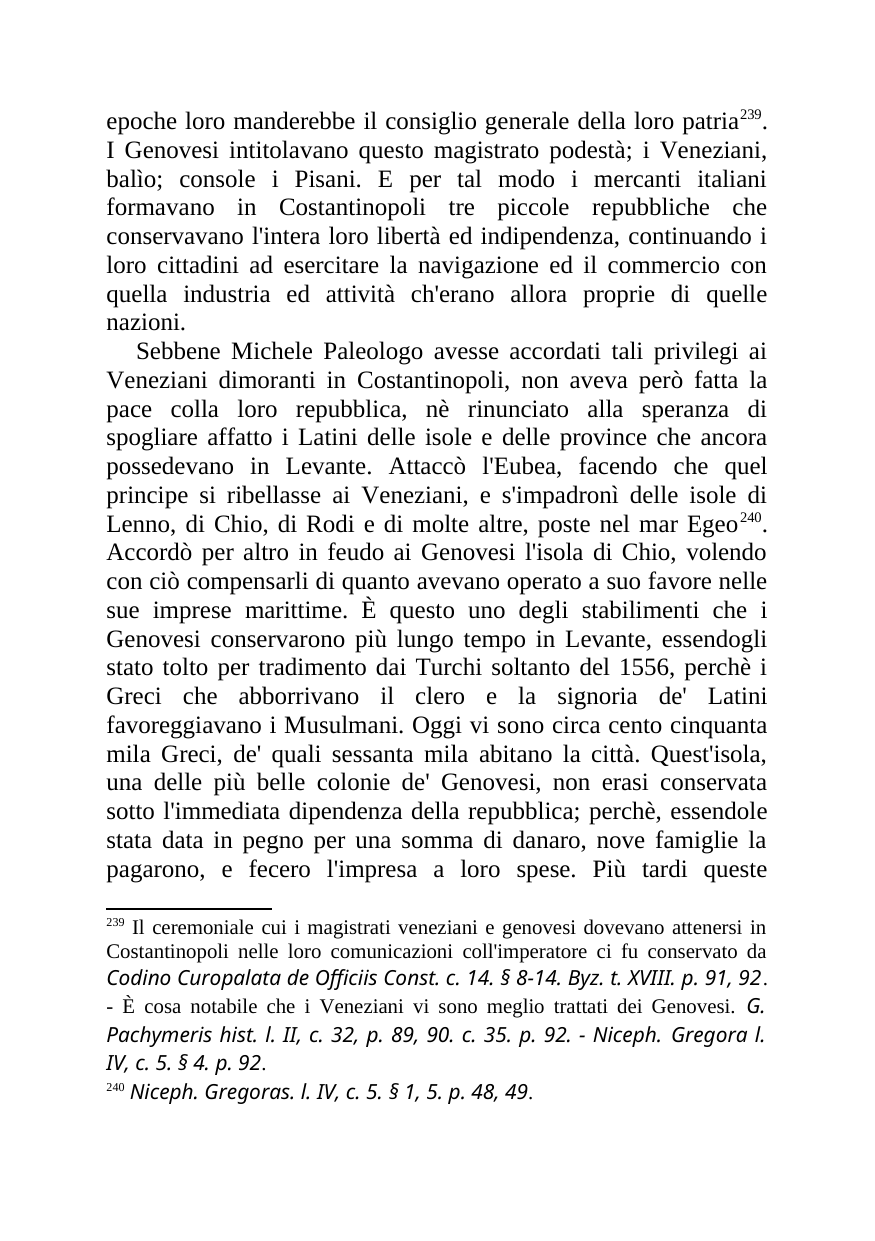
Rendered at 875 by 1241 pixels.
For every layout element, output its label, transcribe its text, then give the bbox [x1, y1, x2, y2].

text epoche loro manderebbe il consiglio generale della loro patria. I Genovesi intitolavano questo magistrato podestà; i Veneziani, balìo; console i Pisani. E per tal modo i mercanti italiani formavano in Costantinopoli tre piccole repubbliche che conservavano l'intera loro libertà ed indipendenza, continuando i loro cittadini ad esercitare la navigazione ed il commercio con quella industria ed attività ch'erano allora proprie di quelle nazioni. [106, 106, 768, 336]
text Sebbene Michele Paleologo avesse accordati tali privilegi ai Veneziani dimoranti in Costantinopoli, non aveva però fatta la pace colla loro repubblica, nè rinunciato alla speranza di spogliare affatto i Latini delle isole e delle province che ancora possedevano in Levante. Attaccò l'Eubea, facendo che quel principe si ribellasse ai Veneziani, e s'impadronì delle isole di Lenno, di Chio, di Rodi e di molte altre, poste nel mar Egeo. Accordò per altro in feudo ai Genovesi l'isola di Chio, volendo con ciò compensarli di quanto avevano operato a suo favore nelle sue imprese marittime. È questo uno degli stabilimenti che i Genovesi conservarono più lungo tempo in Levante, essendogli stato tolto per tradimento dai Turchi soltanto del 1556, perchè i Greci che abborrivano il clero e la signoria de' Latini favoreggiavano i Musulmani. Oggi vi sono circa cento cinquanta mila Greci, de' quali sessanta mila abitano la città. Quest'isola, una delle più belle colonie de' Genovesi, non erasi conservata sotto l'immediata dipendenza della repubblica; perchè, essendole stata data in pegno per una somma di danaro, nove famiglie la pagarono, e fecero l'impresa a loro spese. Più tardi queste [106, 336, 768, 882]
text Il ceremoniale cui i magistrati veneziani e genovesi dovevano attenersi in Costantinopoli nelle loro comunicazioni coll'imperatore ci fu conservato da Codino Curopalata de Officiis Const. c. 14. § 8-14. Byz. t. XVIII. p. 91, 92. - È cosa notabile che i Veneziani vi sono meglio trattati dei Genovesi. G. Pachymeris hist. l. II, c. 32, p. 89, 90. c. 35. p. 92. - Niceph. Gregora l. IV, c. 5. § 4. p. 92. [106, 915, 768, 1077]
text Niceph. Gregoras. l. IV, c. 5. § 1, 5. p. 48, 49. [106, 1077, 768, 1105]
